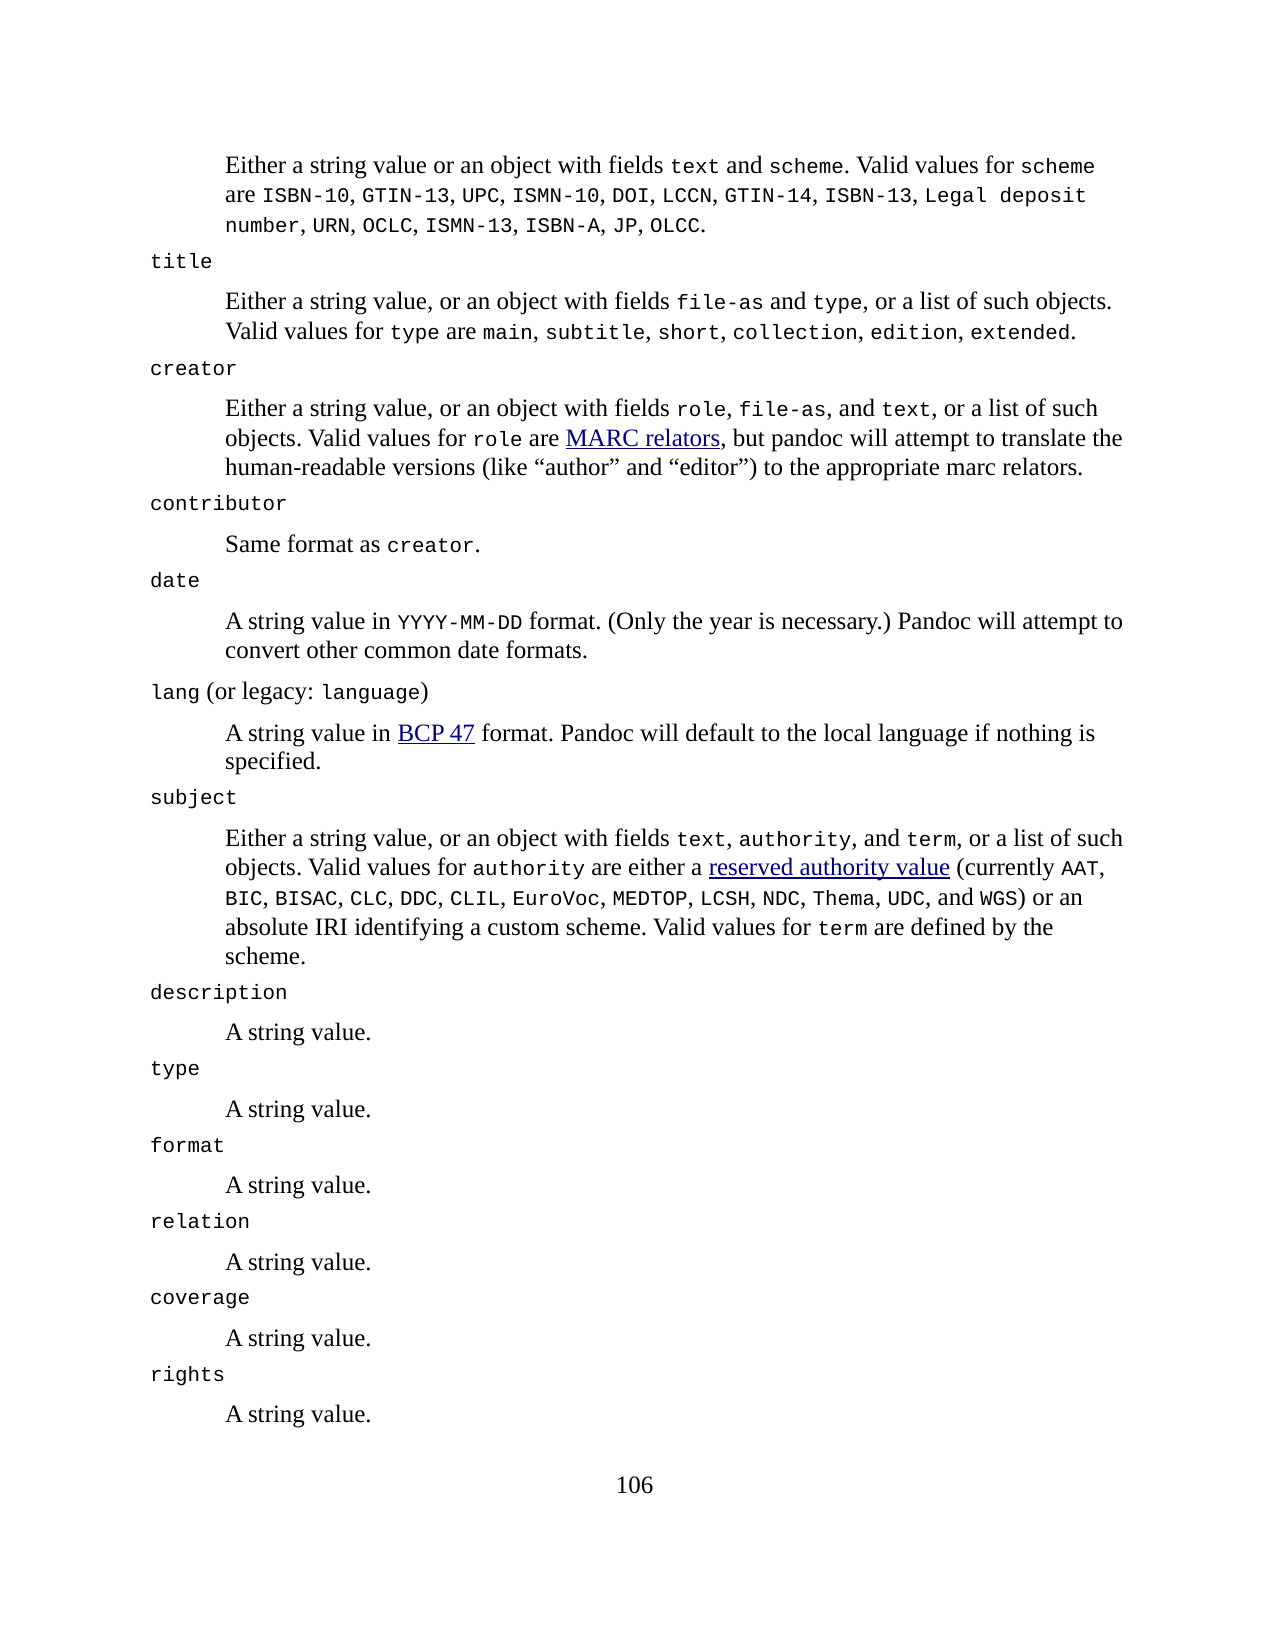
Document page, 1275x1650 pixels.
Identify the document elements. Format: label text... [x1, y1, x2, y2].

text type [150, 1058, 1125, 1082]
text Either a string value, or an object with fields file-as and type, or a list of such objects. Valid values for type are main, subtitle, short, collection, edition, extended. [225, 286, 1125, 346]
text A string value. [225, 1247, 1125, 1275]
text A string value in YYYY-MM-DD format. (Only the year is necessary.) Pandoc will attempt to convert other common date formats. [225, 606, 1125, 664]
text subject [150, 787, 1125, 811]
text coverage [150, 1287, 1125, 1311]
text Either a string value, or an object with fields text, authority, and term, or a list of such objects. Valid values for authority are either a reserved authority value (currently AAT, BIC, BISAC, CLC, DDC, CLIL, EuroVoc, MEDTOP, LCSH, NDC, Thema, UDC, and WGS) or an absolute IRI identifying a custom scheme. Valid values for term are defined by the scheme. [225, 823, 1125, 970]
text A string value in BCP 47 format. Pandoc will default to the local language if nothing is specified. [225, 718, 1125, 775]
text date [150, 570, 1125, 594]
text A string value. [225, 1017, 1125, 1046]
text Same format as creator. [225, 529, 1125, 558]
text lang (or legacy: language) [150, 676, 1125, 706]
text relation [150, 1211, 1125, 1234]
text creator [150, 357, 1125, 381]
text contributor [150, 493, 1125, 517]
text format [150, 1134, 1125, 1158]
text rights [150, 1364, 1125, 1387]
text A string value. [225, 1399, 1125, 1428]
text A string value. [225, 1094, 1125, 1123]
text description [150, 982, 1125, 1006]
text A string value. [225, 1323, 1125, 1352]
text A string value. [225, 1170, 1125, 1199]
text Either a string value or an object with fields text and scheme. Valid values for scheme are ISBN-10, GTIN-13, UPC, ISMN-10, DOI, LCCN, GTIN-14, ISBN-13, Legal deposit number, URN, OCLC, ISMN-13, ISBN-A, JP, OLCC. [225, 150, 1125, 239]
text title [150, 251, 1125, 274]
text Either a string value, or an object with fields role, file-as, and text, or a list of such objects. Valid values for role are MARC relators, but pandoc will attempt to translate the human-readable versions (like “author” and “editor”) to the appropriate marc relators. [225, 393, 1125, 481]
